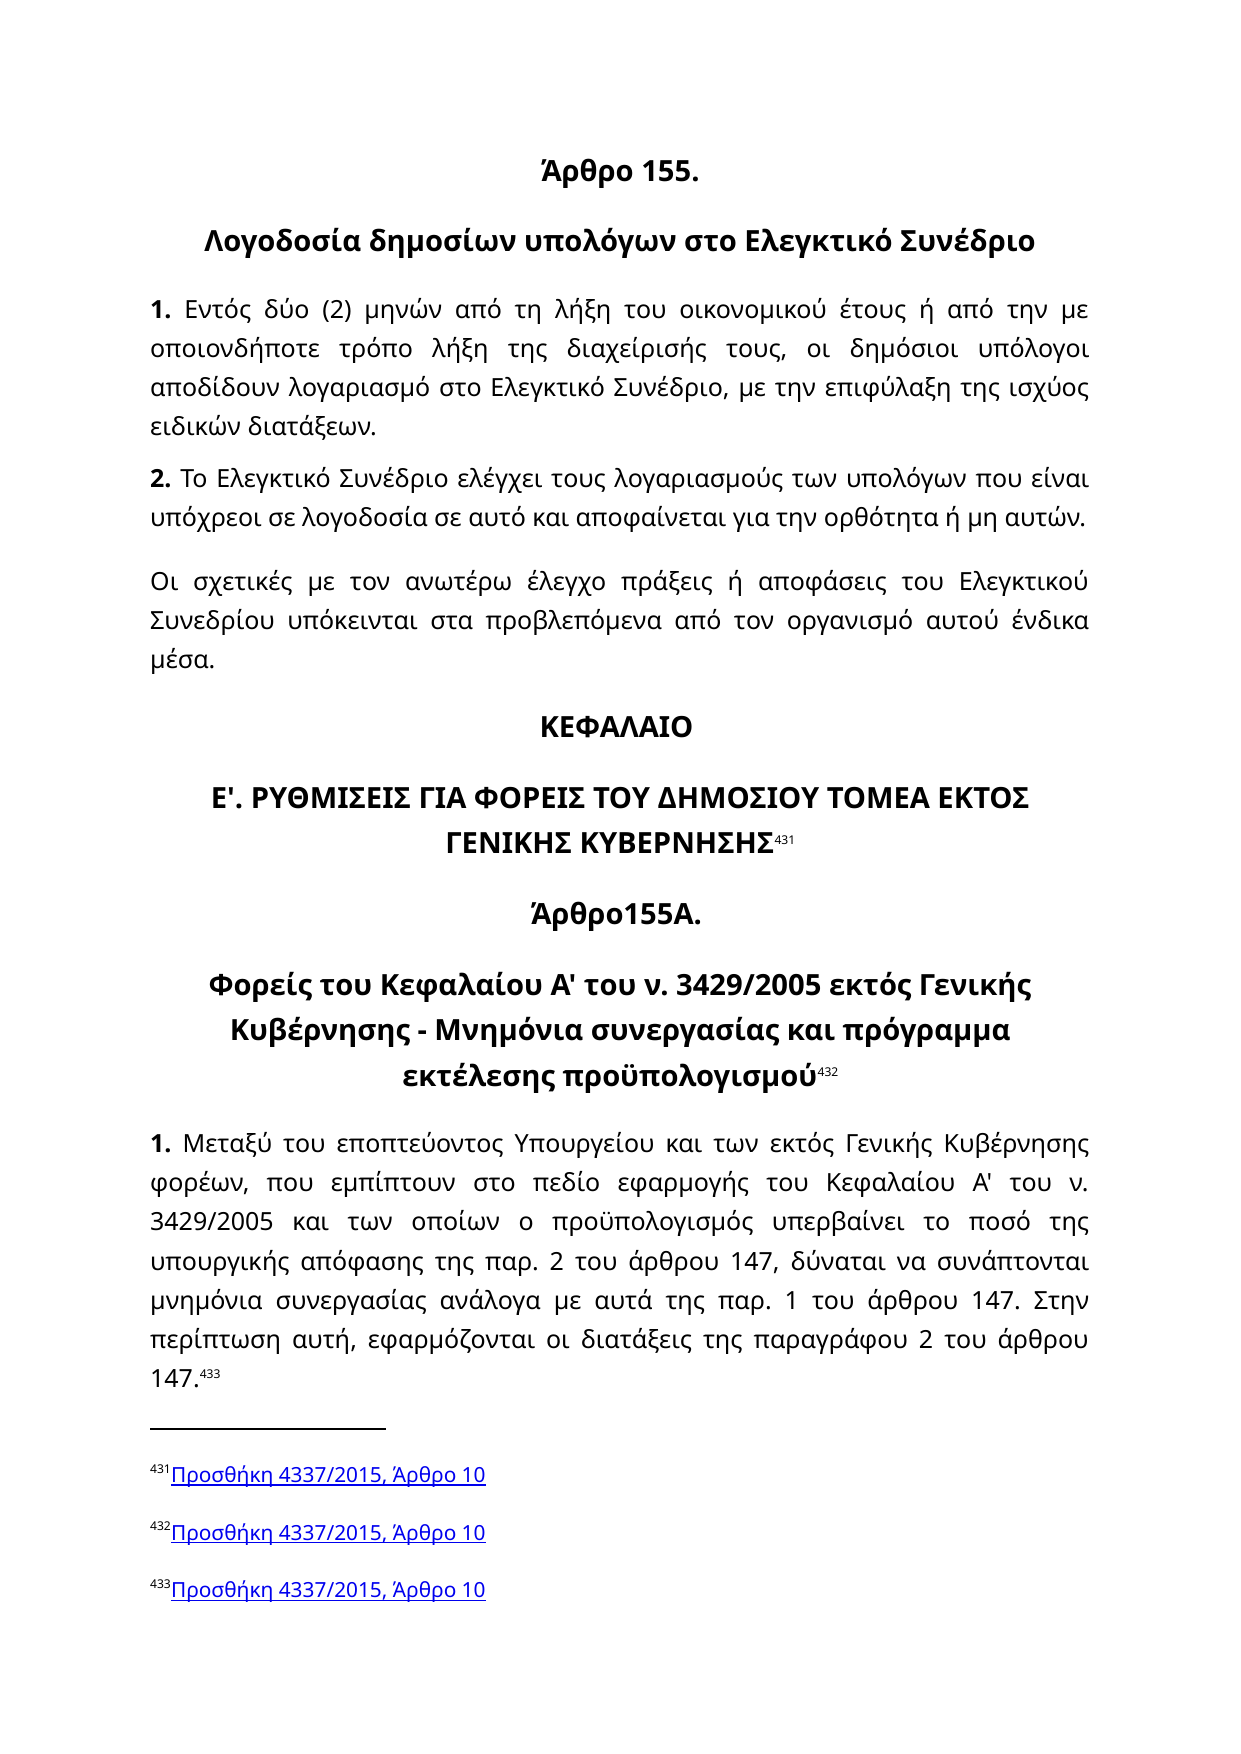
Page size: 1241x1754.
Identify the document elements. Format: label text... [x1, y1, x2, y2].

subtitle Λογοδοσία δημοσίων υπολόγων στο Ελεγκτικό Συνέδριο [150, 221, 1090, 260]
text Προσθήκη 4337/2015, Άρθρο 10 [150, 1576, 1090, 1604]
subtitle ΚΕΦΑΛΑΙΟ [150, 706, 1090, 746]
subtitle Άρθρο155Α. [150, 893, 1090, 933]
text Οι σχετικές με τον ανωτέρω έλεγχο πράξεις ή αποφάσεις του Ελεγκτικού Συνεδρίου υπόκεινται στα προβλεπόμενα από τον οργανισμό αυτού ένδικα μέσα. [150, 564, 1090, 676]
text Προσθήκη 4337/2015, Άρθρο 10 [150, 1460, 1090, 1489]
subtitle Φορείς του Κεφαλαίου Α' του ν. 3429/2005 εκτός Γενικής Κυβέρνησης - Μνημόνια συνεργασίας και πρόγραμμα εκτέλεσης προϋπολογισμού [150, 964, 1090, 1095]
subtitle Ε'. ΡΥΘΜΙΣΕΙΣ ΓΙΑ ΦΟΡΕΙΣ ΤΟΥ ΔΗΜΟΣΙΟΥ ΤΟΜΕΑ ΕΚΤΟΣ ΓΕΝΙΚΗΣ ΚΥΒΕΡΝΗΣΗΣ [150, 777, 1090, 862]
text 1. Μεταξύ του εποπτεύοντος Υπουργείου και των εκτός Γενικής Κυβέρνησης φορέων, που εμπίπτουν στο πεδίο εφαρμογής του Κεφαλαίου Α' του ν. 3429/2005 και των οποίων ο προϋπολογισμός υπερβαίνει το ποσό της υπουργικής απόφασης της παρ. 2 του άρθρου 147, δύναται να συνάπτονται μνημόνια συνεργασίας ανάλογα με αυτά της παρ. 1 του άρθρου 147. Στην περίπτωση αυτή, εφαρμόζονται οι διατάξεις της παραγράφου 2 του άρθρου 147. [150, 1126, 1090, 1395]
text Προσθήκη 4337/2015, Άρθρο 10 [150, 1518, 1090, 1546]
text 1. Εντός δύο (2) μηνών από τη λήξη του οικονομικού έτους ή από την με οποιονδήποτε τρόπο λήξη της διαχείρισής τους, οι δημόσιοι υπόλογοι αποδίδουν λογαριασμό στο Ελεγκτικό Συνέδριο, με την επιφύλαξη της ισχύος ειδικών διατάξεων. [150, 291, 1090, 443]
subtitle Άρθρο 155. [150, 150, 1090, 190]
text 2. Το Ελεγκτικό Συνέδριο ελέγχει τους λογαριασμούς των υπολόγων που είναι υπόχρεοι σε λογοδοσία σε αυτό και αποφαίνεται για την ορθότητα ή μη αυτών. [150, 460, 1090, 534]
